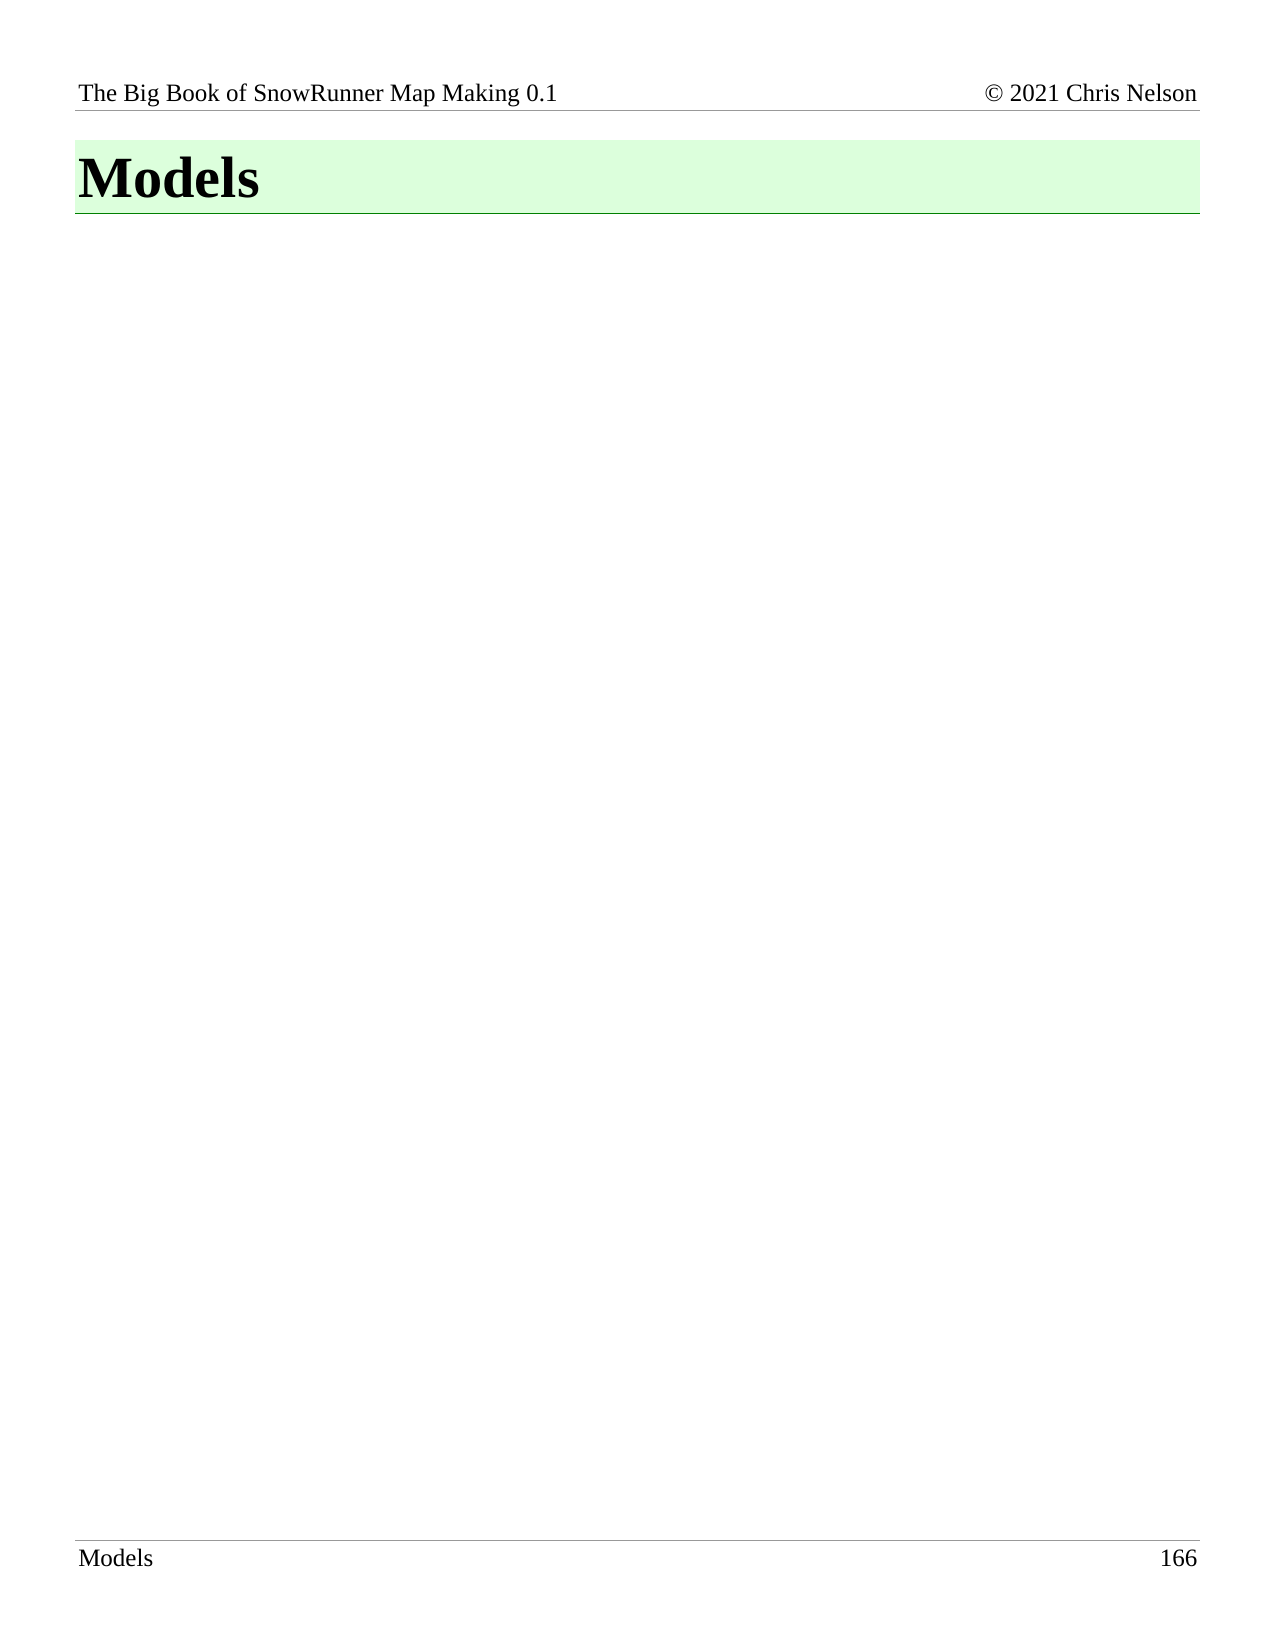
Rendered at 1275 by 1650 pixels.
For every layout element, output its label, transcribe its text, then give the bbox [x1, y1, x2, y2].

subtitle Models [75, 140, 1200, 213]
